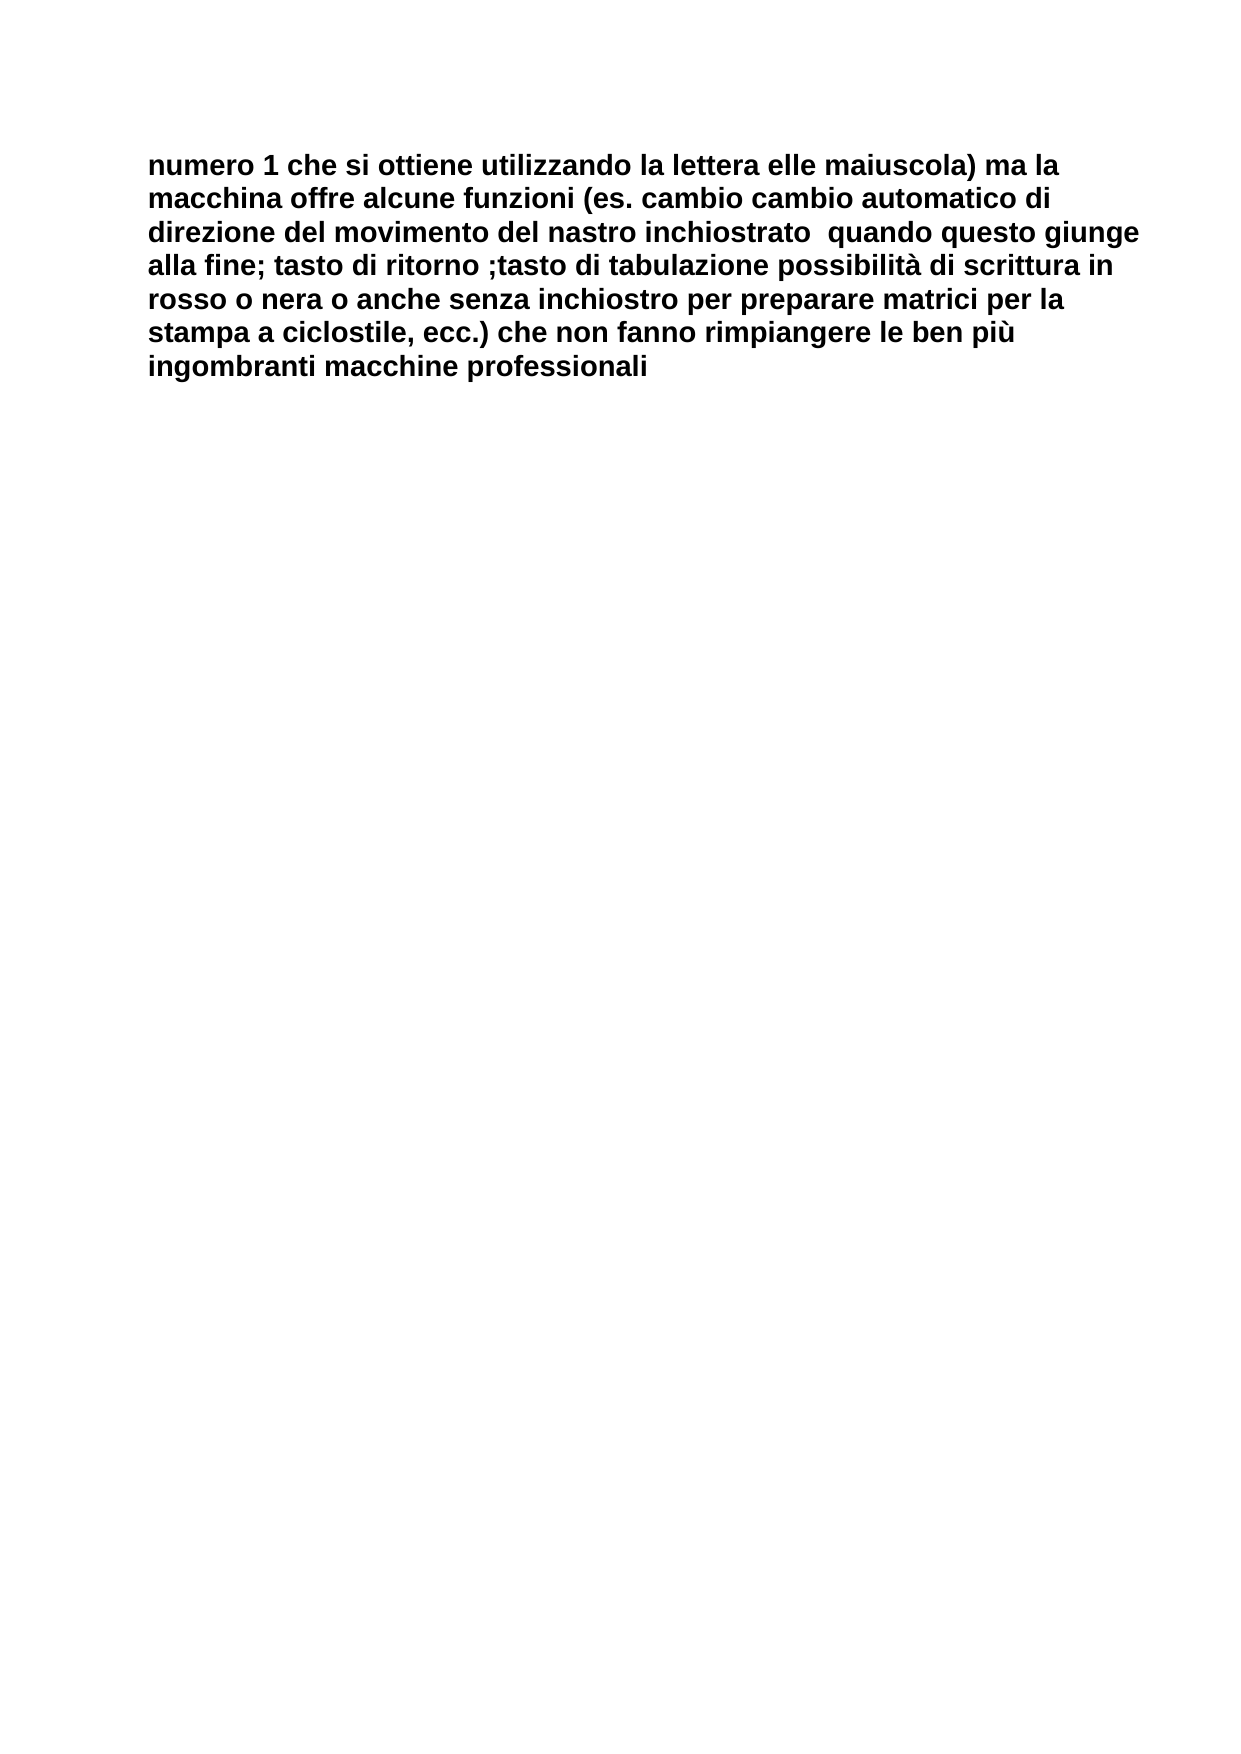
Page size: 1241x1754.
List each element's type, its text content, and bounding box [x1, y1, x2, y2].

text numero 1 che si ottiene utilizzando la lettera elle maiuscola) ma la macchina offre alcune funzioni (es. cambio cambio automatico di direzione del movimento del nastro inchiostrato quando questo giunge alla fine; tasto di ritorno ;tasto di tabulazione possibilità di scrittura in rosso o nera o anche senza inchiostro per preparare matrici per la stampa a ciclostile, ecc.) che non fanno rimpiangere le ben più ingombranti macchine professionali [148, 148, 1152, 382]
